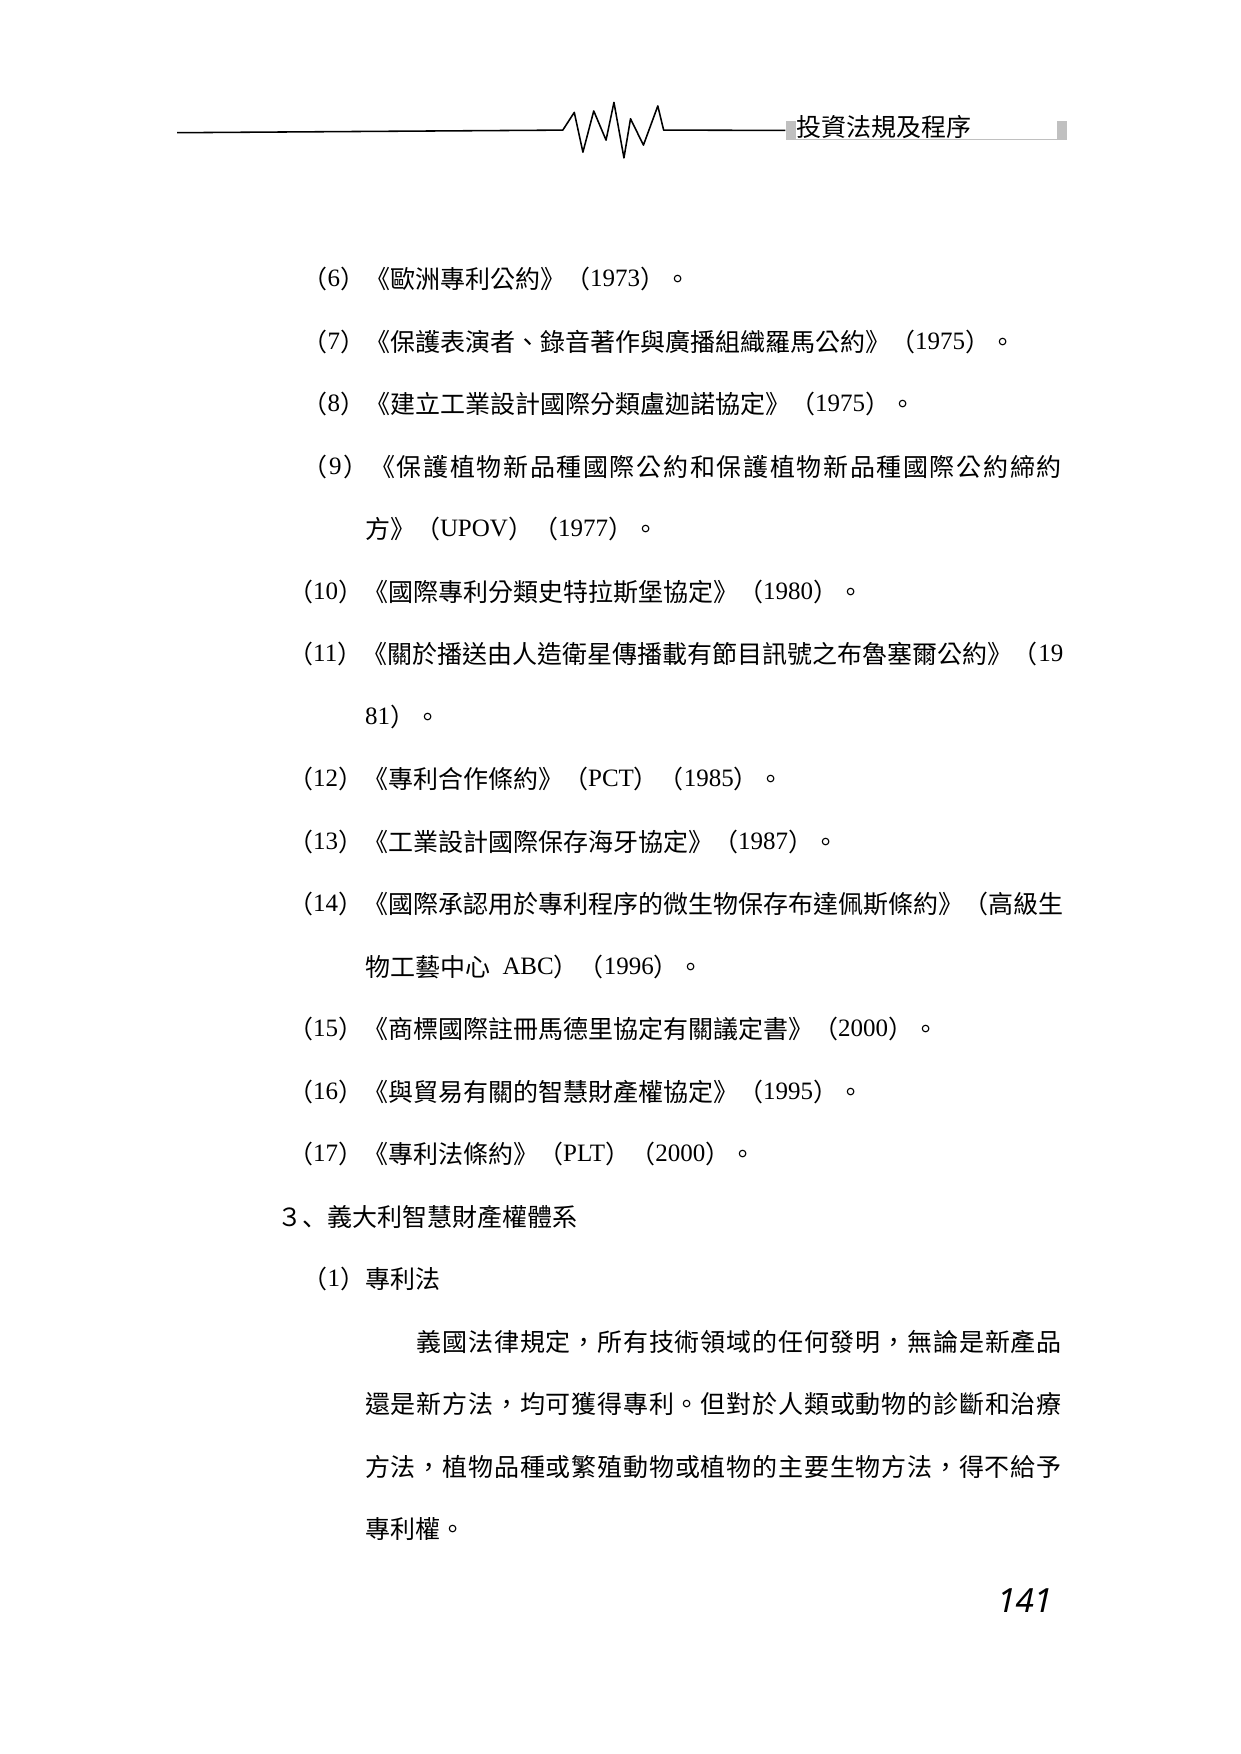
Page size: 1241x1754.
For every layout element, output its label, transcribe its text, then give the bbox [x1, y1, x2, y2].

text ３、義大利智慧財產權體系 [277, 1174, 1063, 1236]
text （15）《商標國際註冊馬德里協定有關議定書》（2000）。 [288, 986, 1063, 1049]
text （14）《國際承認用於專利程序的微生物保存布達佩斯條約》（高級生物工藝中心 ABC）（1996）。 [288, 861, 1063, 986]
text （10）《國際專利分類史特拉斯堡協定》（1980）。 [288, 549, 1063, 611]
text 義國法律規定，所有技術領域的任何發明，無論是新產品還是新方法，均可獲得專利。但對於人類或動物的診斷和治療方法，植物品種或繁殖動物或植物的主要生物方法，得不給予專利權。 [302, 1299, 1063, 1549]
text （16）《與貿易有關的智慧財產權協定》（1995）。 [288, 1049, 1063, 1111]
text （7）《保護表演者、錄音著作與廣播組織羅馬公約》（1975）。 [302, 299, 1063, 361]
text （12）《專利合作條約》（PCT）（1985）。 [288, 736, 1063, 799]
text （17）《專利法條約》（PLT）（2000）。 [288, 1111, 1063, 1174]
text （13）《工業設計國際保存海牙協定》（1987）。 [288, 799, 1063, 861]
text （1）專利法 [302, 1236, 1063, 1299]
text （11）《關於播送由人造衛星傳播載有節目訊號之布魯塞爾公約》（1981）。 [288, 611, 1063, 736]
text （8）《建立工業設計國際分類盧迦諾協定》（1975）。 [302, 361, 1063, 424]
text （6）《歐洲專利公約》（1973）。 [302, 236, 1063, 299]
text （9）《保護植物新品種國際公約和保護植物新品種國際公約締約方》（UPOV）（1977）。 [302, 424, 1063, 549]
